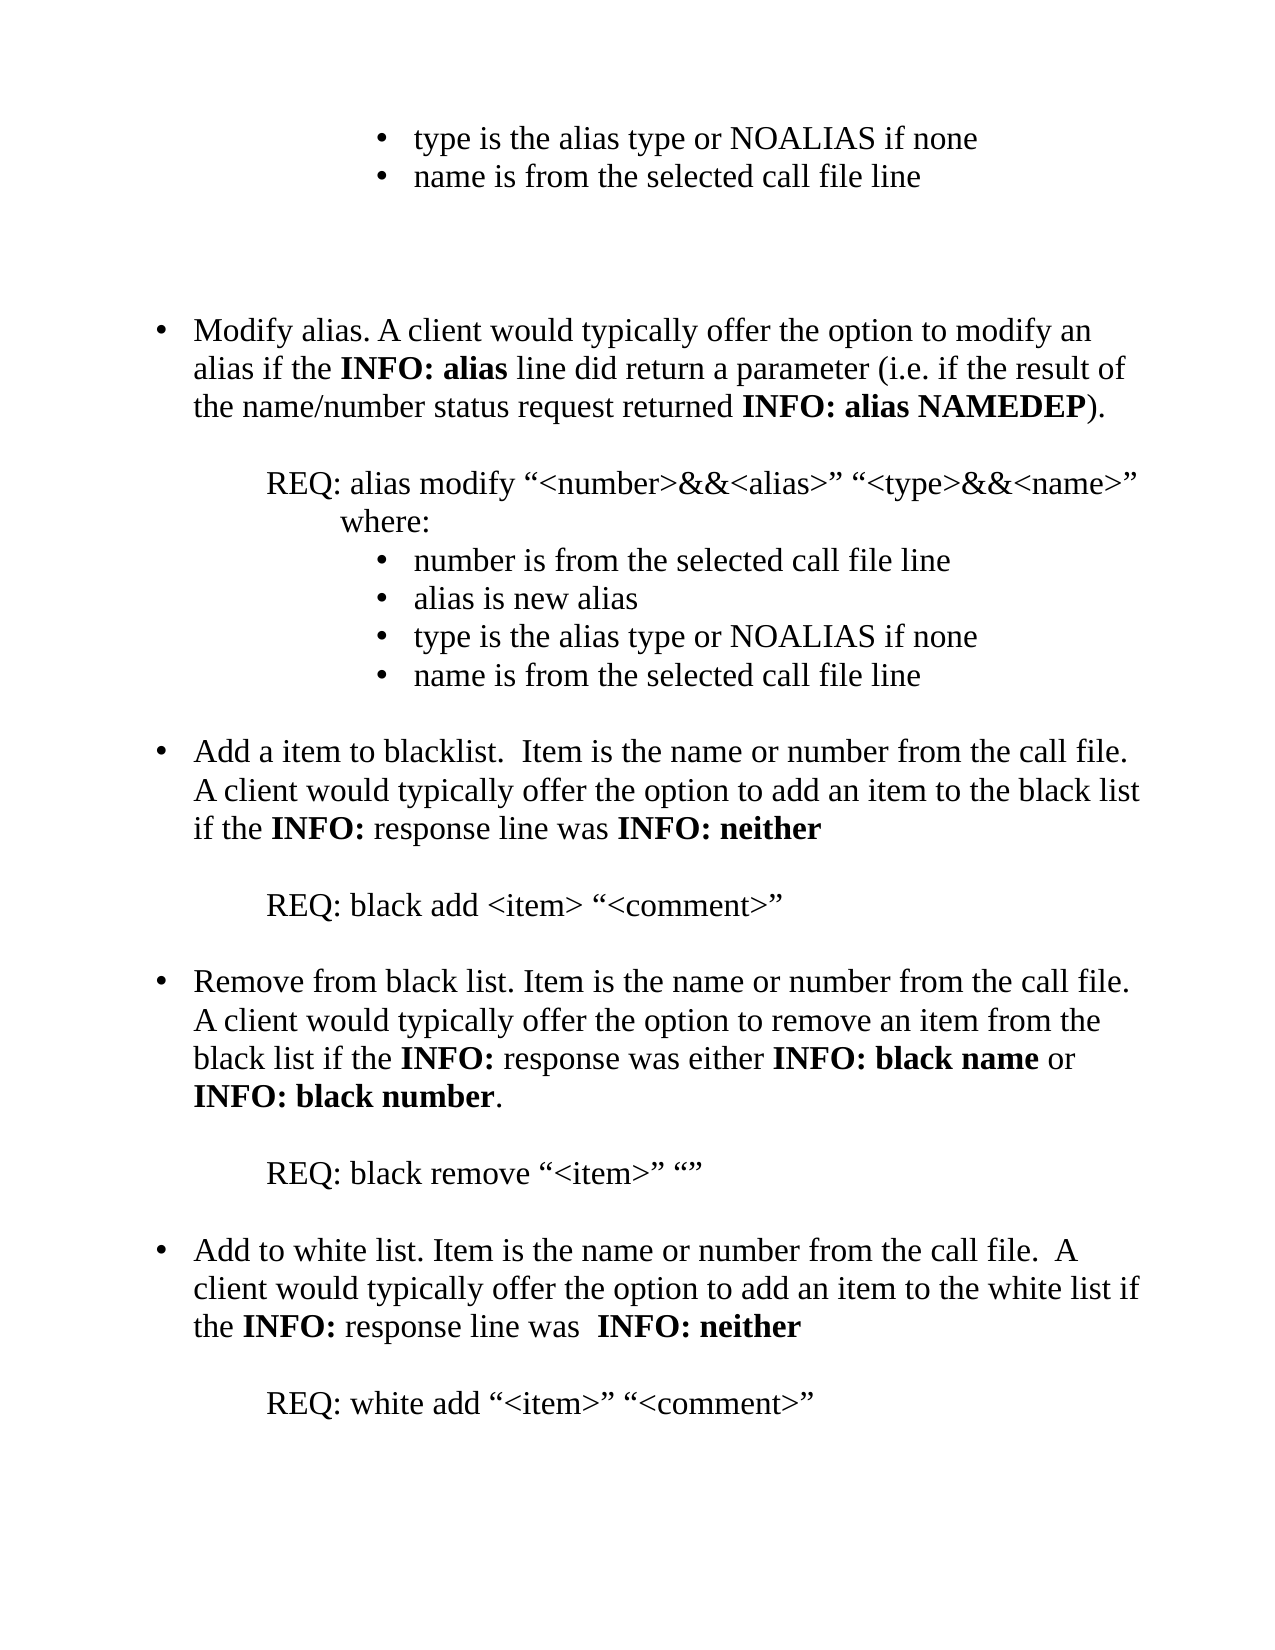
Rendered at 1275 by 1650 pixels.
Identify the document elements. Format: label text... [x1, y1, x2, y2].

list REQ: black remove “<item>” “” [228, 1153, 1157, 1191]
list REQ: alias modify “<number>&&<alias>” “<type>&&<name>” [228, 463, 1157, 501]
list alias is new alias [376, 578, 1157, 616]
list REQ: white add “<item>” “<comment>” [228, 1383, 1157, 1421]
list name is from the selected call file line [376, 655, 1157, 693]
list type is the alias type or NOALIAS if none [376, 118, 1157, 156]
list number is from the selected call file line [376, 540, 1157, 578]
list Add a item to blacklist. Item is the name or number from the call file. A client would typically offer the option to add an item to the black list if the INFO: response line was INFO: neither [156, 731, 1157, 846]
list type is the alias type or NOALIAS if none [376, 616, 1157, 655]
list where: [302, 501, 1157, 540]
list name is from the selected call file line [376, 156, 1157, 195]
list Remove from black list. Item is the name or number from the call file. A client would typically offer the option to remove an item from the black list if the INFO: response was either INFO: black name or INFO: black number. [156, 961, 1157, 1115]
list Modify alias. A client would typically offer the option to modify an alias if the INFO: alias line did return a parameter (i.e. if the result of the name/number status request returned INFO: alias NAMEDEP). [156, 310, 1157, 425]
list Add to white list. Item is the name or number from the call file. A client would typically offer the option to add an item to the white list if the INFO: response line was INFO: neither [156, 1230, 1157, 1345]
list REQ: black add <item> “<comment>” [228, 885, 1157, 923]
